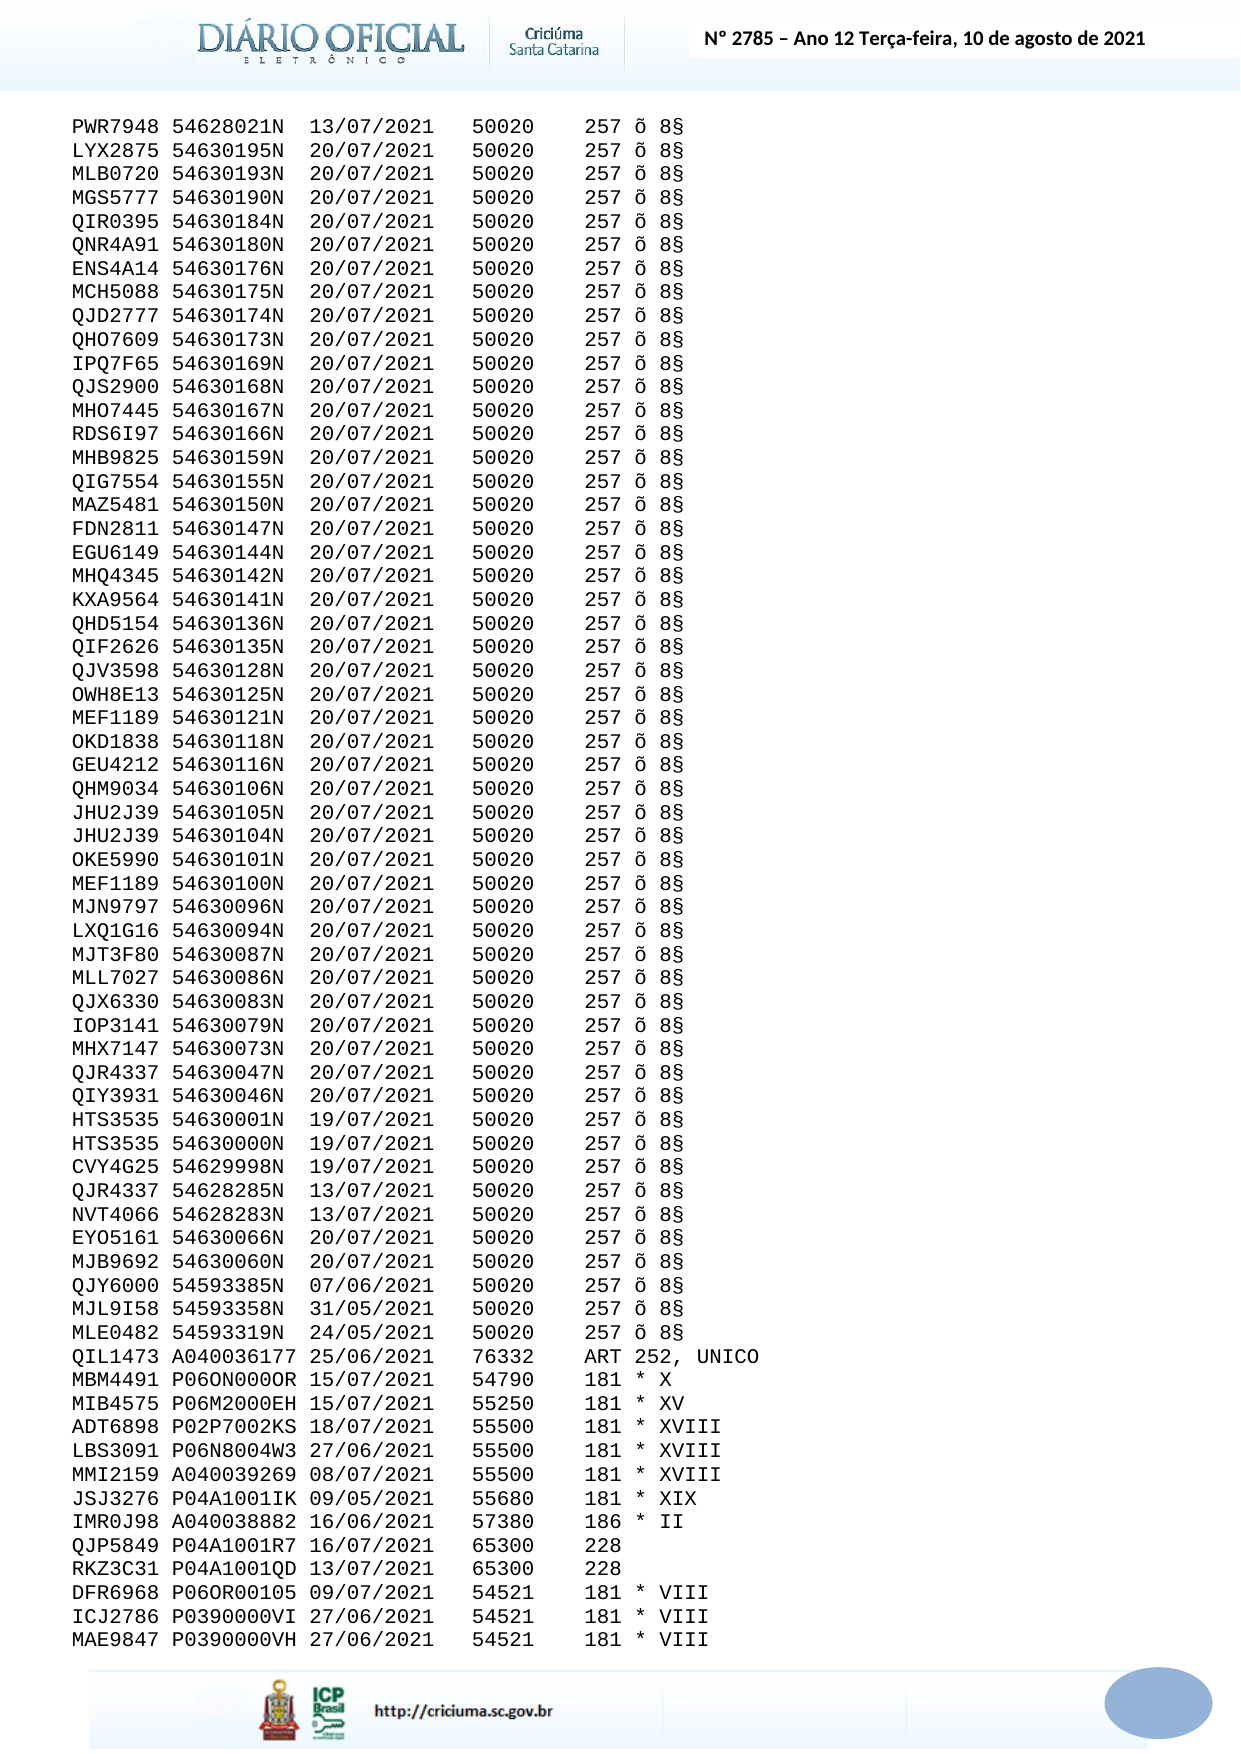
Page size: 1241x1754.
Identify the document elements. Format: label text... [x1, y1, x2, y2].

text MJN9797 54630096N 20/07/2021 50020 257 õ 8§ [59, 896, 1181, 920]
text MAZ5481 54630150N 20/07/2021 50020 257 õ 8§ [59, 494, 1181, 518]
text HTS3535 54630001N 19/07/2021 50020 257 õ 8§ [59, 1109, 1181, 1133]
text MEF1189 54630121N 20/07/2021 50020 257 õ 8§ [59, 707, 1181, 731]
text HTS3535 54630000N 19/07/2021 50020 257 õ 8§ [59, 1133, 1181, 1156]
text QJS2900 54630168N 20/07/2021 50020 257 õ 8§ [59, 376, 1181, 400]
text MHX7147 54630073N 20/07/2021 50020 257 õ 8§ [59, 1038, 1181, 1062]
text LBS3091 P06N8004W3 27/06/2021 55500 181 * XVIII [59, 1440, 1181, 1464]
text QJV3598 54630128N 20/07/2021 50020 257 õ 8§ [59, 660, 1181, 683]
text QHM9034 54630106N 20/07/2021 50020 257 õ 8§ [59, 778, 1181, 802]
text QJY6000 54593385N 07/06/2021 50020 257 õ 8§ [59, 1275, 1181, 1298]
text ENS4A14 54630176N 20/07/2021 50020 257 õ 8§ [59, 258, 1181, 282]
text MHQ4345 54630142N 20/07/2021 50020 257 õ 8§ [59, 565, 1181, 589]
text RKZ3C31 P04A1001QD 13/07/2021 65300 228 [59, 1558, 1181, 1582]
text MLB0720 54630193N 20/07/2021 50020 257 õ 8§ [59, 163, 1181, 187]
text KXA9564 54630141N 20/07/2021 50020 257 õ 8§ [59, 589, 1181, 613]
text QJR4337 54630047N 20/07/2021 50020 257 õ 8§ [59, 1062, 1181, 1086]
text JSJ3276 P04A1001IK 09/05/2021 55680 181 * XIX [59, 1487, 1181, 1511]
text QIF2626 54630135N 20/07/2021 50020 257 õ 8§ [59, 636, 1181, 660]
text EYO5161 54630066N 20/07/2021 50020 257 õ 8§ [59, 1227, 1181, 1251]
text QHO7609 54630173N 20/07/2021 50020 257 õ 8§ [59, 329, 1181, 352]
text MHB9825 54630159N 20/07/2021 50020 257 õ 8§ [59, 447, 1181, 471]
text MMI2159 A040039269 08/07/2021 55500 181 * XVIII [59, 1464, 1181, 1487]
text MLL7027 54630086N 20/07/2021 50020 257 õ 8§ [59, 967, 1181, 991]
text PWR7948 54628021N 13/07/2021 50020 257 õ 8§ [59, 116, 1181, 140]
text GEU4212 54630116N 20/07/2021 50020 257 õ 8§ [59, 754, 1181, 778]
text QIG7554 54630155N 20/07/2021 50020 257 õ 8§ [59, 471, 1181, 494]
text MBM4491 P06ON000OR 15/07/2021 54790 181 * X [59, 1369, 1181, 1393]
text QIY3931 54630046N 20/07/2021 50020 257 õ 8§ [59, 1086, 1181, 1109]
text IMR0J98 A040038882 16/06/2021 57380 186 * II [59, 1511, 1181, 1535]
text QJR4337 54628285N 13/07/2021 50020 257 õ 8§ [59, 1180, 1181, 1204]
text MAE9847 P0390000VH 27/06/2021 54521 181 * VIII [59, 1629, 1181, 1653]
text JHU2J39 54630104N 20/07/2021 50020 257 õ 8§ [59, 825, 1181, 849]
text IOP3141 54630079N 20/07/2021 50020 257 õ 8§ [59, 1014, 1181, 1038]
text LXQ1G16 54630094N 20/07/2021 50020 257 õ 8§ [59, 920, 1181, 944]
text NVT4066 54628283N 13/07/2021 50020 257 õ 8§ [59, 1204, 1181, 1227]
text MHO7445 54630167N 20/07/2021 50020 257 õ 8§ [59, 400, 1181, 423]
text QHD5154 54630136N 20/07/2021 50020 257 õ 8§ [59, 613, 1181, 636]
text QJP5849 P04A1001R7 16/07/2021 65300 228 [59, 1535, 1181, 1558]
text ADT6898 P02P7002KS 18/07/2021 55500 181 * XVIII [59, 1417, 1181, 1440]
text OWH8E13 54630125N 20/07/2021 50020 257 õ 8§ [59, 683, 1181, 707]
text QJX6330 54630083N 20/07/2021 50020 257 õ 8§ [59, 991, 1181, 1014]
text MGS5777 54630190N 20/07/2021 50020 257 õ 8§ [59, 187, 1181, 211]
text MJT3F80 54630087N 20/07/2021 50020 257 õ 8§ [59, 944, 1181, 967]
text MIB4575 P06M2000EH 15/07/2021 55250 181 * XV [59, 1393, 1181, 1417]
text MJB9692 54630060N 20/07/2021 50020 257 õ 8§ [59, 1251, 1181, 1275]
text MEF1189 54630100N 20/07/2021 50020 257 õ 8§ [59, 873, 1181, 896]
text MLE0482 54593319N 24/05/2021 50020 257 õ 8§ [59, 1322, 1181, 1346]
text JHU2J39 54630105N 20/07/2021 50020 257 õ 8§ [59, 802, 1181, 825]
text QIR0395 54630184N 20/07/2021 50020 257 õ 8§ [59, 211, 1181, 234]
text QJD2777 54630174N 20/07/2021 50020 257 õ 8§ [59, 305, 1181, 329]
text EGU6149 54630144N 20/07/2021 50020 257 õ 8§ [59, 542, 1181, 565]
text MJL9I58 54593358N 31/05/2021 50020 257 õ 8§ [59, 1298, 1181, 1322]
text ICJ2786 P0390000VI 27/06/2021 54521 181 * VIII [59, 1606, 1181, 1629]
text CVY4G25 54629998N 19/07/2021 50020 257 õ 8§ [59, 1156, 1181, 1180]
text OKD1838 54630118N 20/07/2021 50020 257 õ 8§ [59, 731, 1181, 754]
text RDS6I97 54630166N 20/07/2021 50020 257 õ 8§ [59, 423, 1181, 447]
text DFR6968 P06OR00105 09/07/2021 54521 181 * VIII [59, 1582, 1181, 1606]
text QIL1473 A040036177 25/06/2021 76332 ART 252, UNICO [59, 1346, 1181, 1369]
text IPQ7F65 54630169N 20/07/2021 50020 257 õ 8§ [59, 352, 1181, 376]
text QNR4A91 54630180N 20/07/2021 50020 257 õ 8§ [59, 234, 1181, 258]
text LYX2875 54630195N 20/07/2021 50020 257 õ 8§ [59, 140, 1181, 163]
text OKE5990 54630101N 20/07/2021 50020 257 õ 8§ [59, 849, 1181, 873]
text FDN2811 54630147N 20/07/2021 50020 257 õ 8§ [59, 518, 1181, 542]
text MCH5088 54630175N 20/07/2021 50020 257 õ 8§ [59, 282, 1181, 305]
